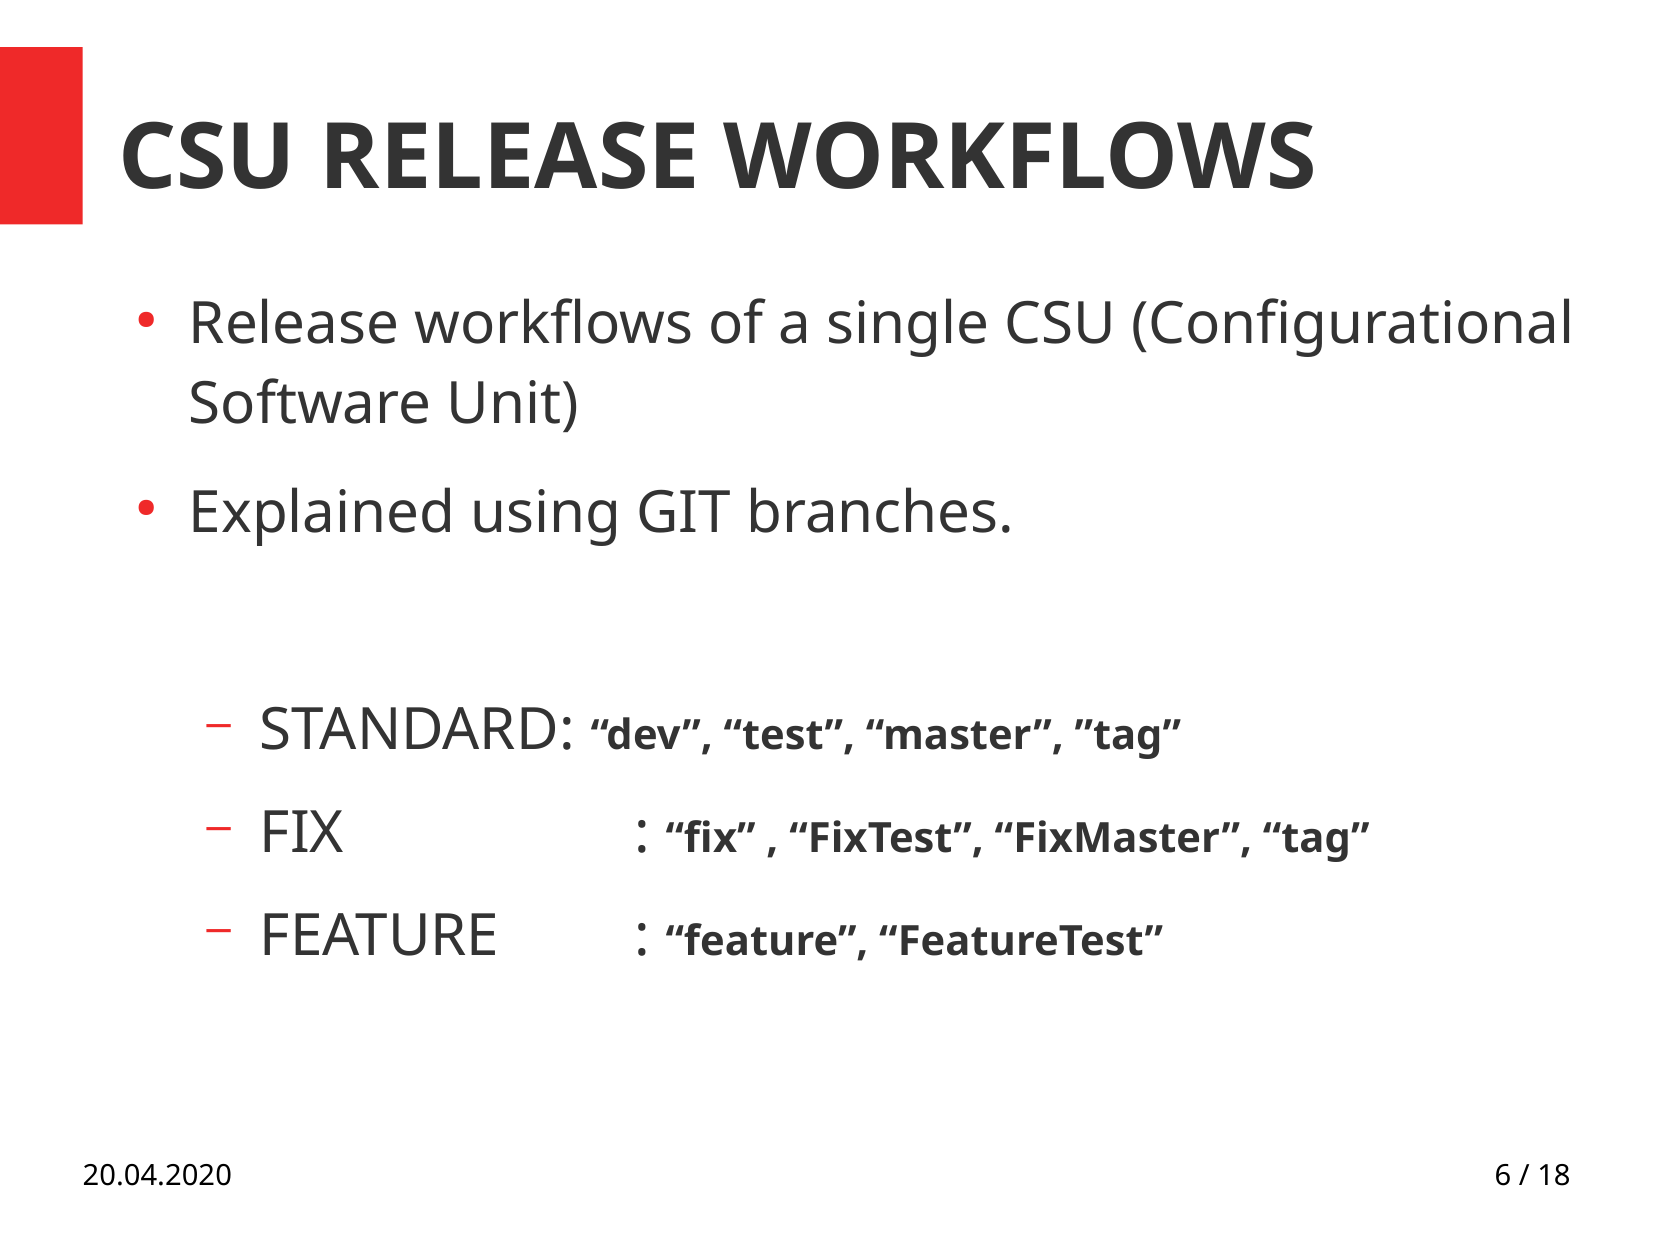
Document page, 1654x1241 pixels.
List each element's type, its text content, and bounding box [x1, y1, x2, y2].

title CSU RELEASE WORKFLOWS [118, 49, 1571, 257]
list Release workflows of a single CSU (Configurational Software Unit) Explained using GIT branches. STANDARD : “dev”, “test”, “master”, ”tag” FIX : “fix” , “FixTest”, “FixMaster”, “tag” FEATURE : “feature”, “FeatureTest” [118, 281, 1591, 1056]
